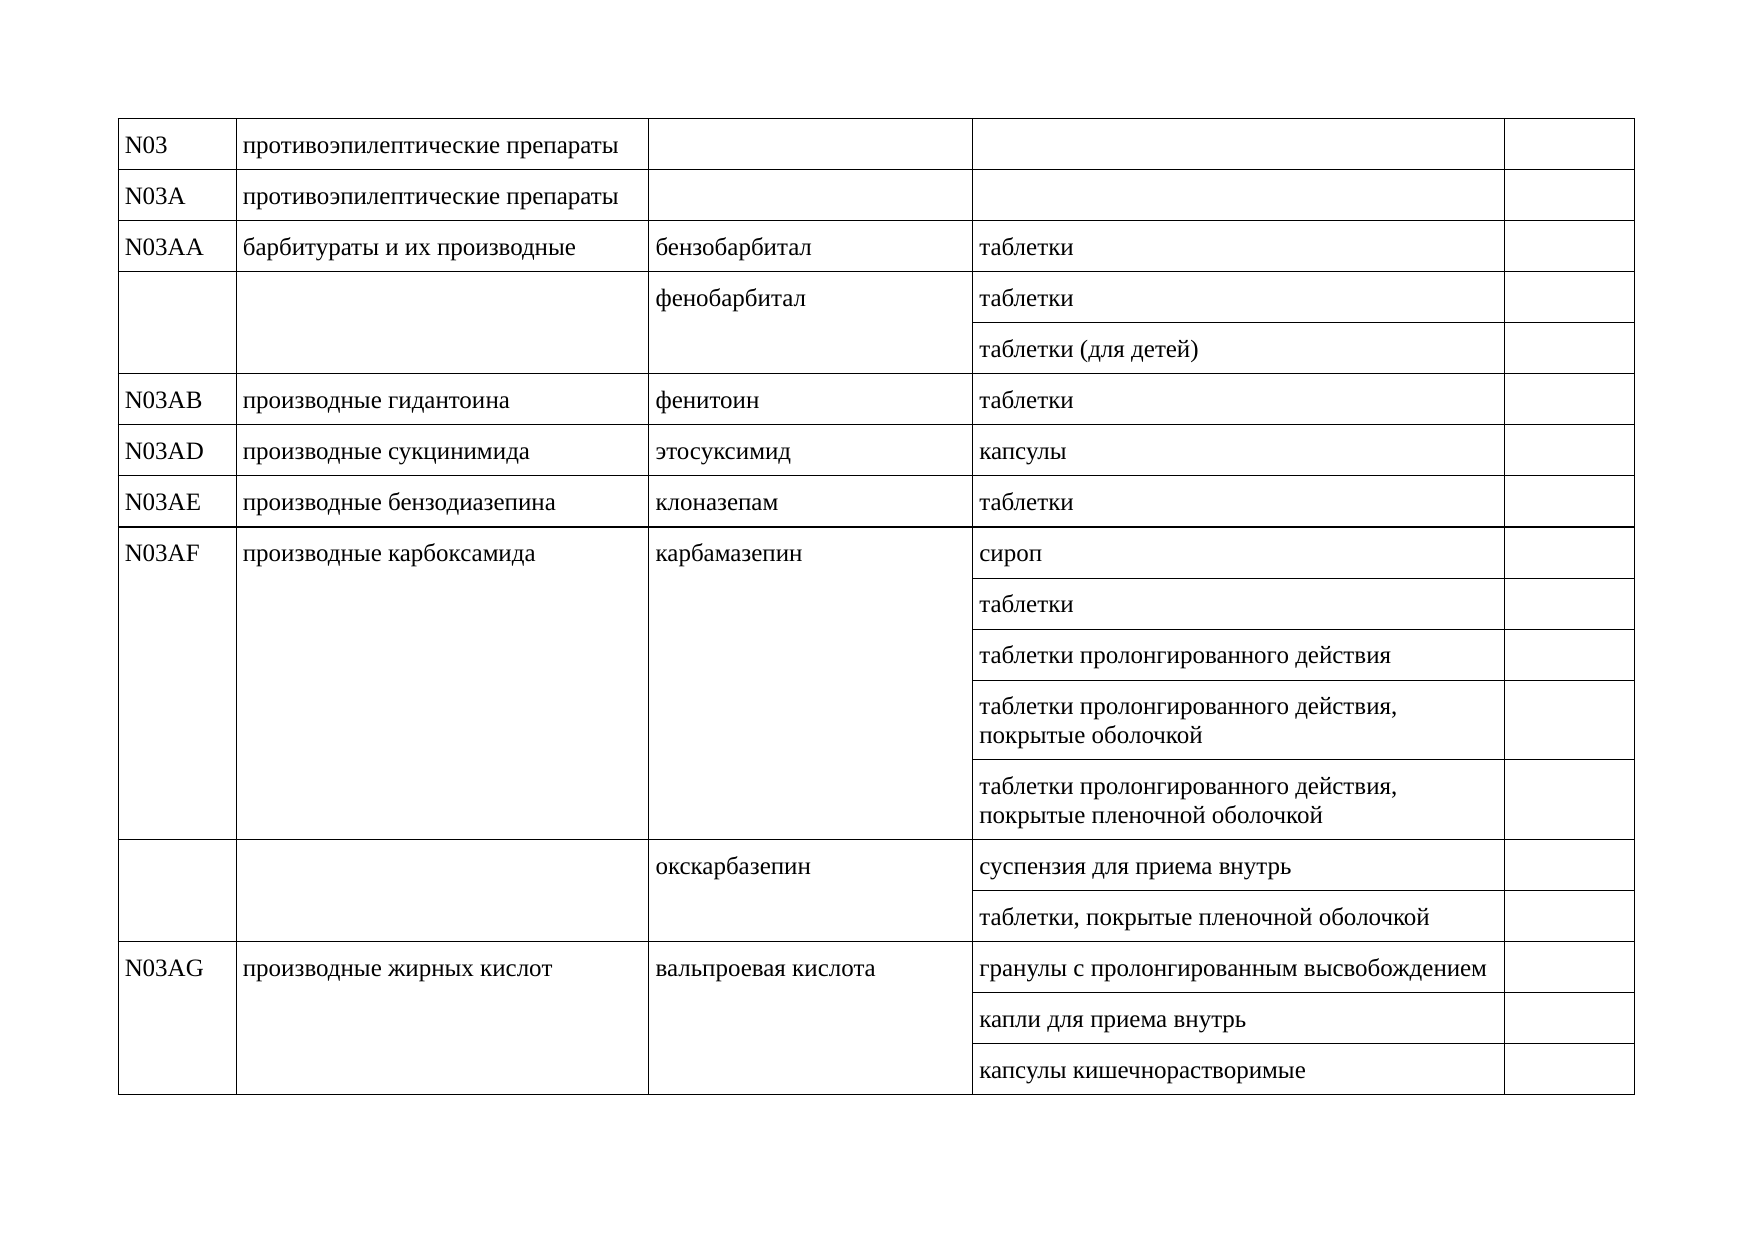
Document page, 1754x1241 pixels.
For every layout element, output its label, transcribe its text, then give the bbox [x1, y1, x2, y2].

table_cell таблетки пролонгированного действия, покрытые оболочкой [973, 681, 1504, 759]
table_cell фенитоин [649, 374, 972, 424]
table_cell таблетки, покрытые пленочной оболочкой [973, 891, 1504, 941]
table_cell [973, 170, 1504, 220]
table_cell фенобарбитал [649, 272, 972, 373]
table_cell [1505, 760, 1634, 839]
table_cell производные сукцинимида [237, 425, 648, 475]
table_cell [1505, 323, 1634, 373]
table_cell [1505, 942, 1634, 992]
table_cell [119, 840, 236, 941]
table_cell таблетки [973, 476, 1504, 526]
table_cell таблетки [973, 579, 1504, 628]
table_cell [1505, 681, 1634, 759]
table_cell таблетки (для детей) [973, 323, 1504, 373]
table_cell таблетки [973, 221, 1504, 271]
table_cell [1505, 579, 1634, 628]
table_cell [1505, 221, 1634, 271]
table_cell производные гидантоина [237, 374, 648, 424]
table_cell гранулы с пролонгированным высвобождением [973, 942, 1504, 992]
table_cell [1505, 528, 1634, 577]
table_cell таблетки пролонгированного действия [973, 630, 1504, 679]
table_cell N03 [119, 119, 236, 169]
table_cell барбитураты и их производные [237, 221, 648, 271]
table_cell [237, 272, 648, 373]
table_cell [1505, 425, 1634, 475]
table_cell бензобарбитал [649, 221, 972, 271]
table_cell таблетки пролонгированного действия, покрытые пленочной оболочкой [973, 760, 1504, 839]
table_cell [649, 119, 972, 169]
table_cell таблетки [973, 272, 1504, 322]
table_cell противоэпилептические препараты [237, 119, 648, 169]
table_cell N03AD [119, 425, 236, 475]
table_cell [237, 840, 648, 941]
table_cell [1505, 170, 1634, 220]
table_cell [1505, 1044, 1634, 1094]
table_cell капсулы [973, 425, 1504, 475]
table_cell [649, 170, 972, 220]
table_cell N03AB [119, 374, 236, 424]
table_cell N03AG [119, 942, 236, 1094]
table_cell этосуксимид [649, 425, 972, 475]
table_cell [1505, 891, 1634, 941]
table_cell противоэпилептические препараты [237, 170, 648, 220]
table_cell сироп [973, 528, 1504, 577]
table_cell окскарбазепин [649, 840, 972, 941]
table_cell капсулы кишечнорастворимые [973, 1044, 1504, 1094]
table_cell N03A [119, 170, 236, 220]
table_cell [1505, 840, 1634, 890]
table_cell капли для приема внутрь [973, 993, 1504, 1043]
table_cell карбамазепин [649, 528, 972, 839]
table_cell таблетки [973, 374, 1504, 424]
table_cell суспензия для приема внутрь [973, 840, 1504, 890]
table_cell [1505, 374, 1634, 424]
table_cell [119, 272, 236, 373]
table_cell [1505, 993, 1634, 1043]
table_cell клоназепам [649, 476, 972, 526]
table_cell [1505, 476, 1634, 526]
table_cell N03AF [119, 528, 236, 839]
table_cell производные бензодиазепина [237, 476, 648, 526]
table_cell N03AA [119, 221, 236, 271]
table_cell [1505, 119, 1634, 169]
table_cell вальпроевая кислота [649, 942, 972, 1094]
table_cell [1505, 272, 1634, 322]
table_cell N03AE [119, 476, 236, 526]
table_cell производные жирных кислот [237, 942, 648, 1094]
table_cell [1505, 630, 1634, 679]
table_cell производные карбоксамида [237, 528, 648, 839]
table_cell [973, 119, 1504, 169]
